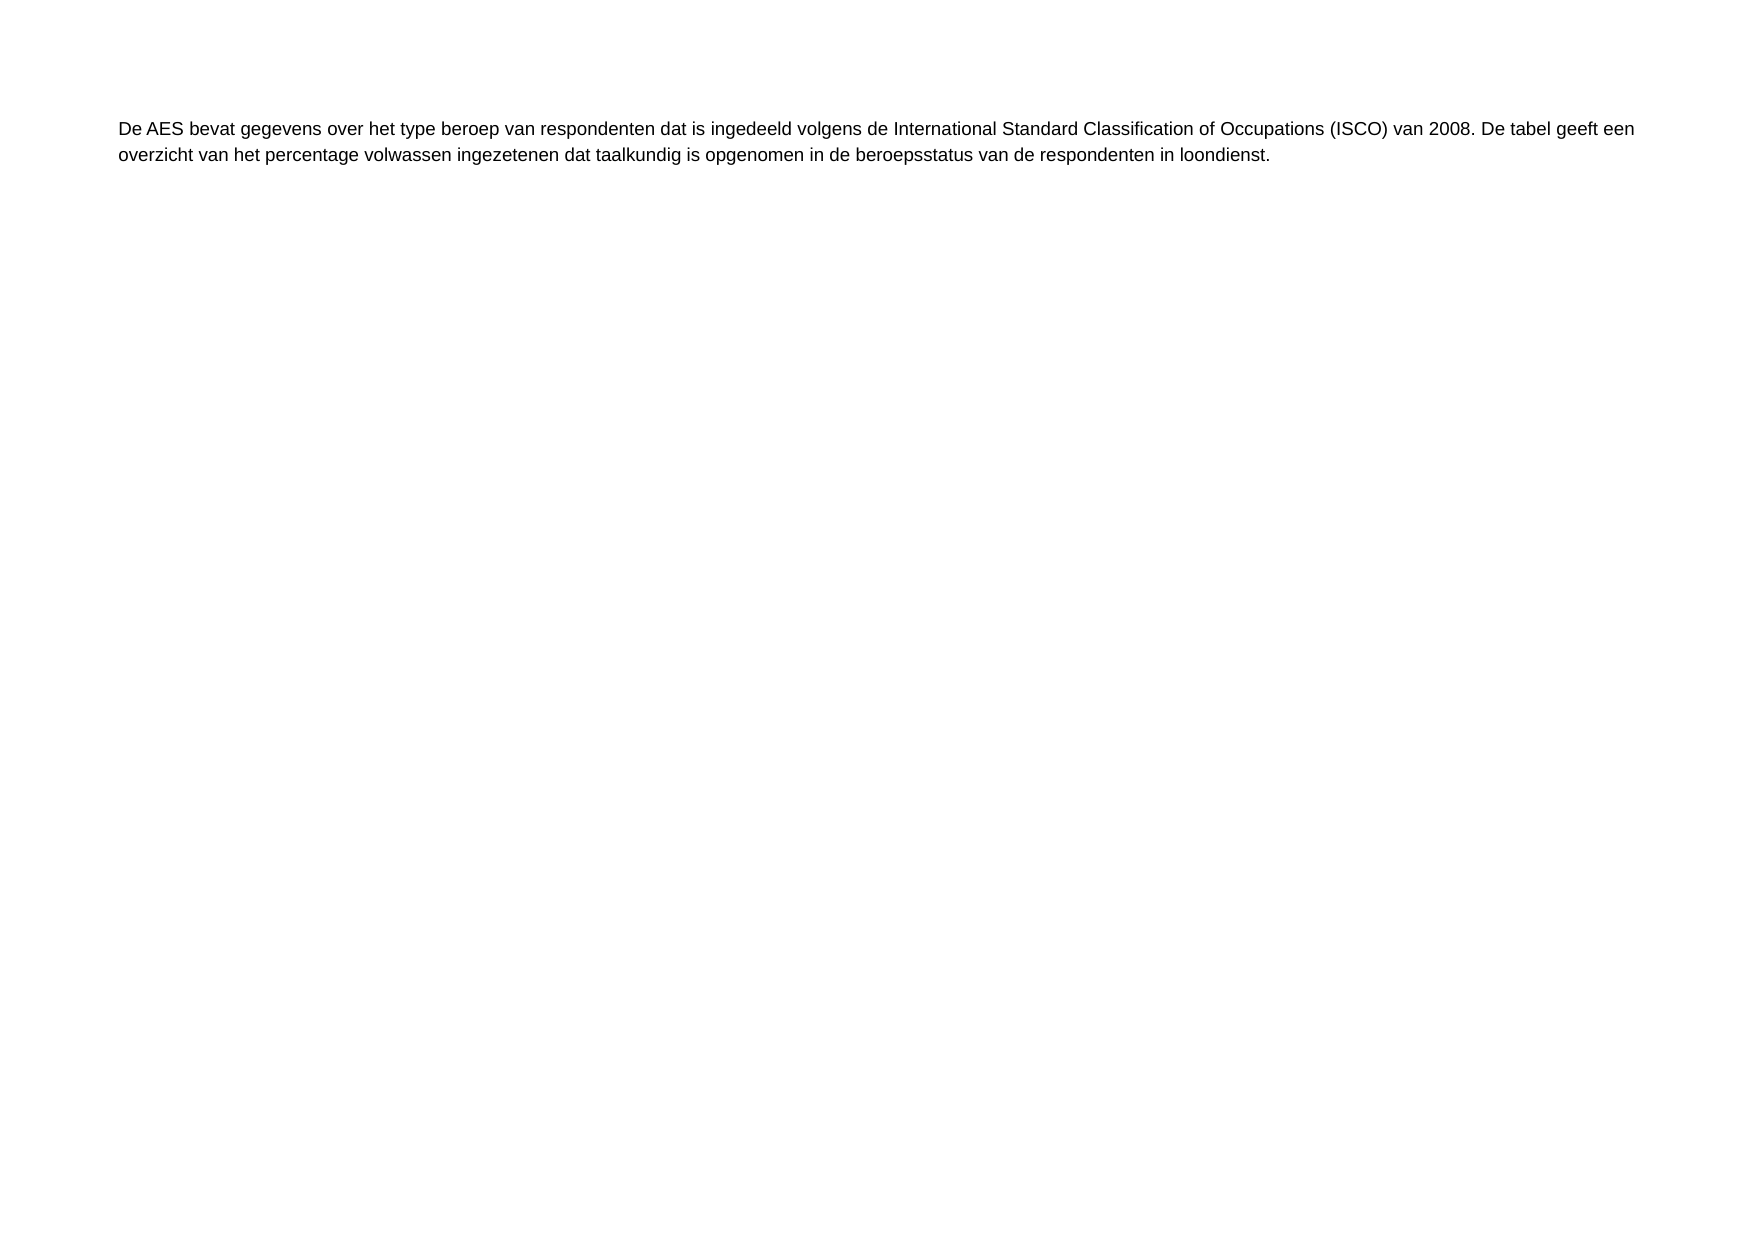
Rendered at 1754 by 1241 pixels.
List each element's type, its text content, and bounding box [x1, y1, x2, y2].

text De AES bevat gegevens over het type beroep van respondenten dat is ingedeeld volgens de International Standard Classification of Occupations (ISCO) van 2008. De tabel geeft een overzicht van het percentage volwassen ingezetenen dat taalkundig is opgenomen in de beroepsstatus van de respondenten in loondienst. [118, 118, 1636, 166]
